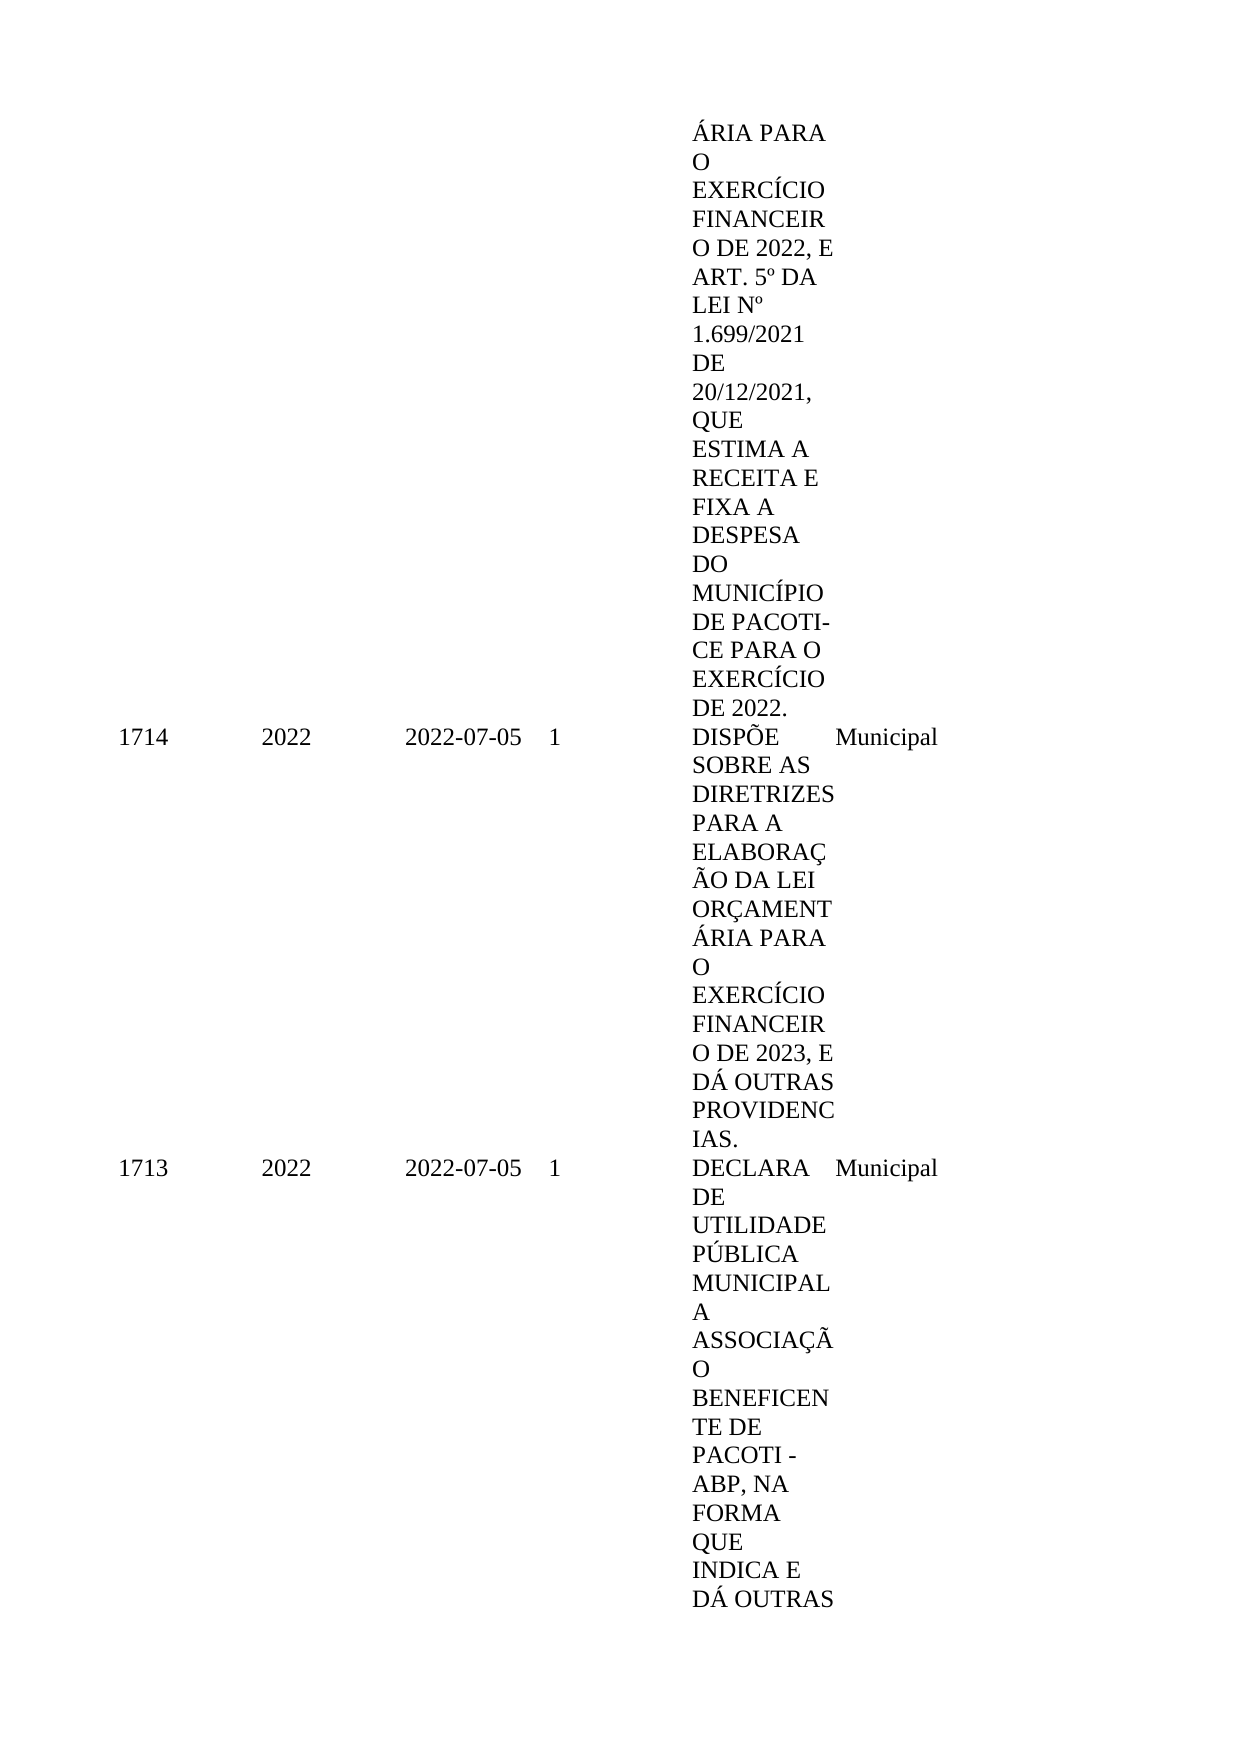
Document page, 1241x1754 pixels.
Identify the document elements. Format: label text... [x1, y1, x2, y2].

table_cell ÁRIA PARA O EXERCÍCIO FINANCEIRO DE 2022, E ART. 5º DA LEI Nº 1.699/2021 DE 20/12/2021, QUE ESTIMA A RECEITA E FIXA A DESPESA DO MUNICÍPIO DE PACOTI-CE PARA O EXERCÍCIO DE 2022. [692, 118, 835, 722]
table_cell Municipal [835, 722, 979, 1153]
table_cell 1 [548, 722, 692, 1153]
table_cell [405, 118, 548, 722]
table_cell [979, 722, 1122, 1153]
table_cell [261, 118, 405, 722]
table_cell 1 [548, 1153, 692, 1613]
table_cell 2022 [261, 722, 405, 1153]
table_cell [979, 118, 1122, 722]
table_cell [835, 118, 979, 722]
table_cell [548, 118, 692, 722]
table_cell 2022-07-05 [405, 1153, 548, 1613]
table_cell 1714 [118, 722, 261, 1153]
table_cell DECLARA DE UTILIDADE PÚBLICA MUNICIPAL A ASSOCIAÇÃO BENEFICENTE DE PACOTI - ABP, NA FORMA QUE INDICA E DÁ OUTRAS [692, 1153, 835, 1613]
table_cell DISPÕE SOBRE AS DIRETRIZES PARA A ELABORAÇÃO DA LEI ORÇAMENTÁRIA PARA O EXERCÍCIO FINANCEIRO DE 2023, E DÁ OUTRAS PROVIDENCIAS. [692, 722, 835, 1153]
table_cell Municipal [835, 1153, 979, 1613]
table_cell 2022 [261, 1153, 405, 1613]
table_cell [118, 118, 261, 722]
table_cell 2022-07-05 [405, 722, 548, 1153]
table_cell 1713 [118, 1153, 261, 1613]
table_cell [979, 1153, 1122, 1613]
